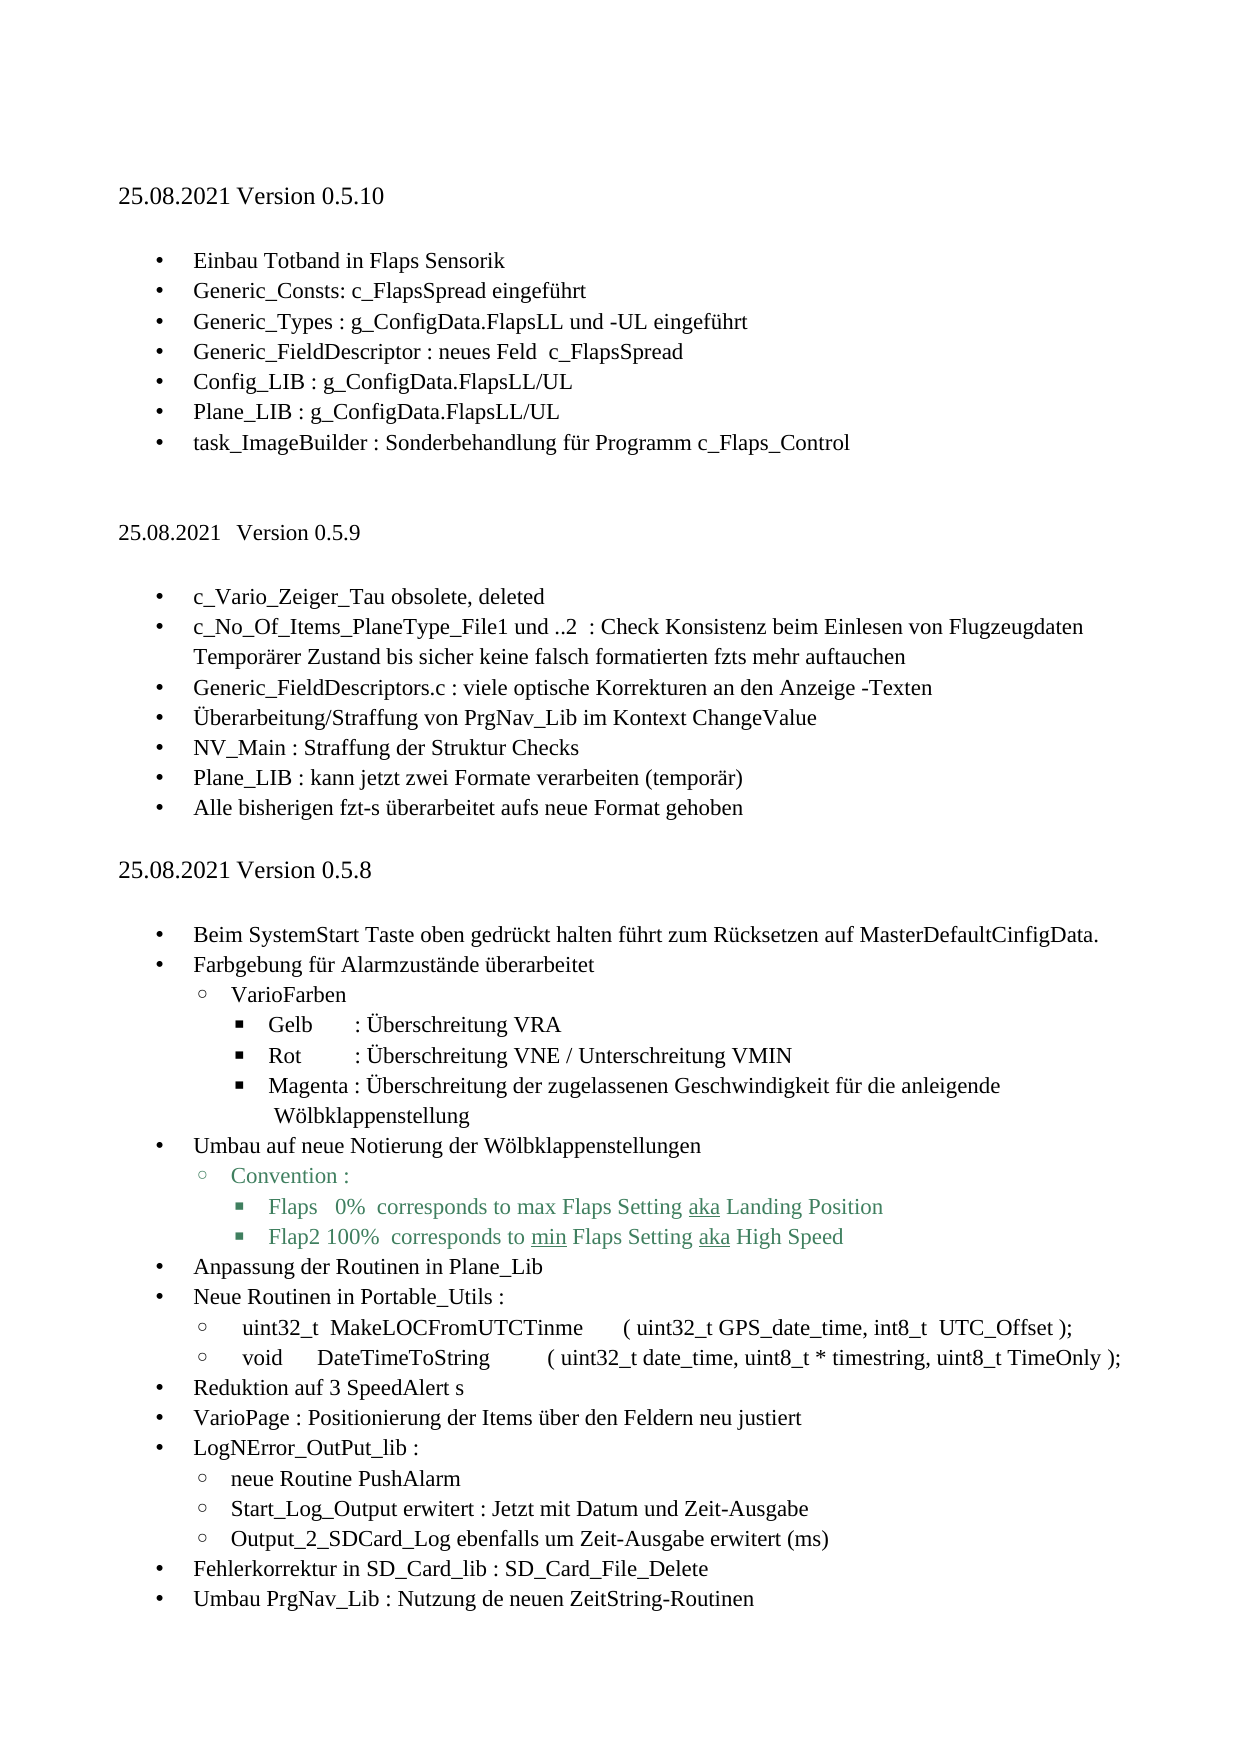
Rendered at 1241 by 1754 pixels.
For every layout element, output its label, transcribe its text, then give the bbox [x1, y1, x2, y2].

list Anpassung der Routinen in Plane_Lib [156, 1253, 1122, 1279]
list neue Routine PushAlarm [193, 1464, 1122, 1491]
list LogNError_OutPut_lib : [156, 1434, 1122, 1461]
list uint32_t MakeLOCFromUTCTinme ( uint32_t GPS_date_time, int8_t UTC_Offset ); [193, 1313, 1122, 1340]
list void DateTimeToString ( uint32_t date_time, uint8_t * timestring, uint8_t TimeOnly ); [193, 1344, 1122, 1370]
list Alle bisherigen fzt-s überarbeitet aufs neue Format gehoben [156, 794, 1122, 821]
list Gelb : Überschreitung VRA [231, 1011, 1122, 1038]
list c_No_Of_Items_PlaneType_File1 und ..2 : Check Konsistenz beim Einlesen von Flugzeugdaten Temporärer Zustand bis sicher keine falsch formatierten fzts mehr auftauchen [156, 613, 1122, 670]
list Rot : Überschreitung VNE / Unterschreitung VMIN [231, 1042, 1122, 1068]
list Generic_Types : g_ConfigData.FlapsLL und -UL eingeführt [156, 308, 1122, 334]
text 25.08.2021 Version 0.5.8 [118, 855, 1122, 917]
list Output_2_SDCard_Log ebenfalls um Zeit-Ausgabe erwitert (ms) [193, 1525, 1122, 1551]
list Neue Routinen in Portable_Utils : [156, 1283, 1122, 1310]
list Generic_FieldDescriptor : neues Feld c_FlapsSpread [156, 338, 1122, 364]
list task_ImageBuilder : Sonderbehandlung für Programm c_Flaps_Control [156, 429, 1122, 455]
list Plane_LIB : g_ConfigData.FlapsLL/UL [156, 398, 1122, 425]
list c_Vario_Zeiger_Tau obsolete, deleted [156, 583, 1122, 609]
list Magenta : Überschreitung der zugelassenen Geschwindigkeit für die anleigende Wölbklappenstellung [231, 1072, 1122, 1128]
list Convention : [193, 1162, 1122, 1189]
list Generic_FieldDescriptors.c : viele optische Korrekturen an den Anzeige -Texten [156, 673, 1122, 700]
list VarioFarben [193, 981, 1122, 1008]
list Reduktion auf 3 SpeedAlert s [156, 1374, 1122, 1400]
list Start_Log_Output erwitert : Jetzt mit Datum und Zeit-Ausgabe [193, 1495, 1122, 1521]
list VarioPage : Positionierung der Items über den Feldern neu justiert [156, 1404, 1122, 1431]
list Beim SystemStart Taste oben gedrückt halten führt zum Rücksetzen auf MasterDefaultCinfigData. [156, 921, 1122, 947]
list Config_LIB : g_ConfigData.FlapsLL/UL [156, 368, 1122, 394]
list Einbau Totband in Flaps Sensorik [156, 247, 1122, 274]
list Umbau PrgNav_Lib : Nutzung de neuen ZeitString-Routinen [156, 1585, 1122, 1612]
text 25.08.2021 Version 0.5.10 [118, 181, 1122, 243]
list Fehlerkorrektur in SD_Card_lib : SD_Card_File_Delete [156, 1555, 1122, 1582]
list Flaps 0% corresponds to max Flaps Setting aka Landing Position [231, 1193, 1122, 1219]
list Farbgebung für Alarmzustände überarbeitet [156, 951, 1122, 977]
list Überarbeitung/Straffung von PrgNav_Lib im Kontext ChangeValue [156, 704, 1122, 730]
text 25.08.2021 Version 0.5.9 [118, 519, 1122, 579]
list Flap2 100% corresponds to min Flaps Setting aka High Speed [231, 1223, 1122, 1249]
list Plane_LIB : kann jetzt zwei Formate verarbeiten (temporär) [156, 764, 1122, 791]
list NV_Main : Straffung der Struktur Checks [156, 734, 1122, 760]
list Generic_Consts: c_FlapsSpread eingeführt [156, 278, 1122, 304]
list Umbau auf neue Notierung der Wölbklappenstellungen [156, 1132, 1122, 1159]
